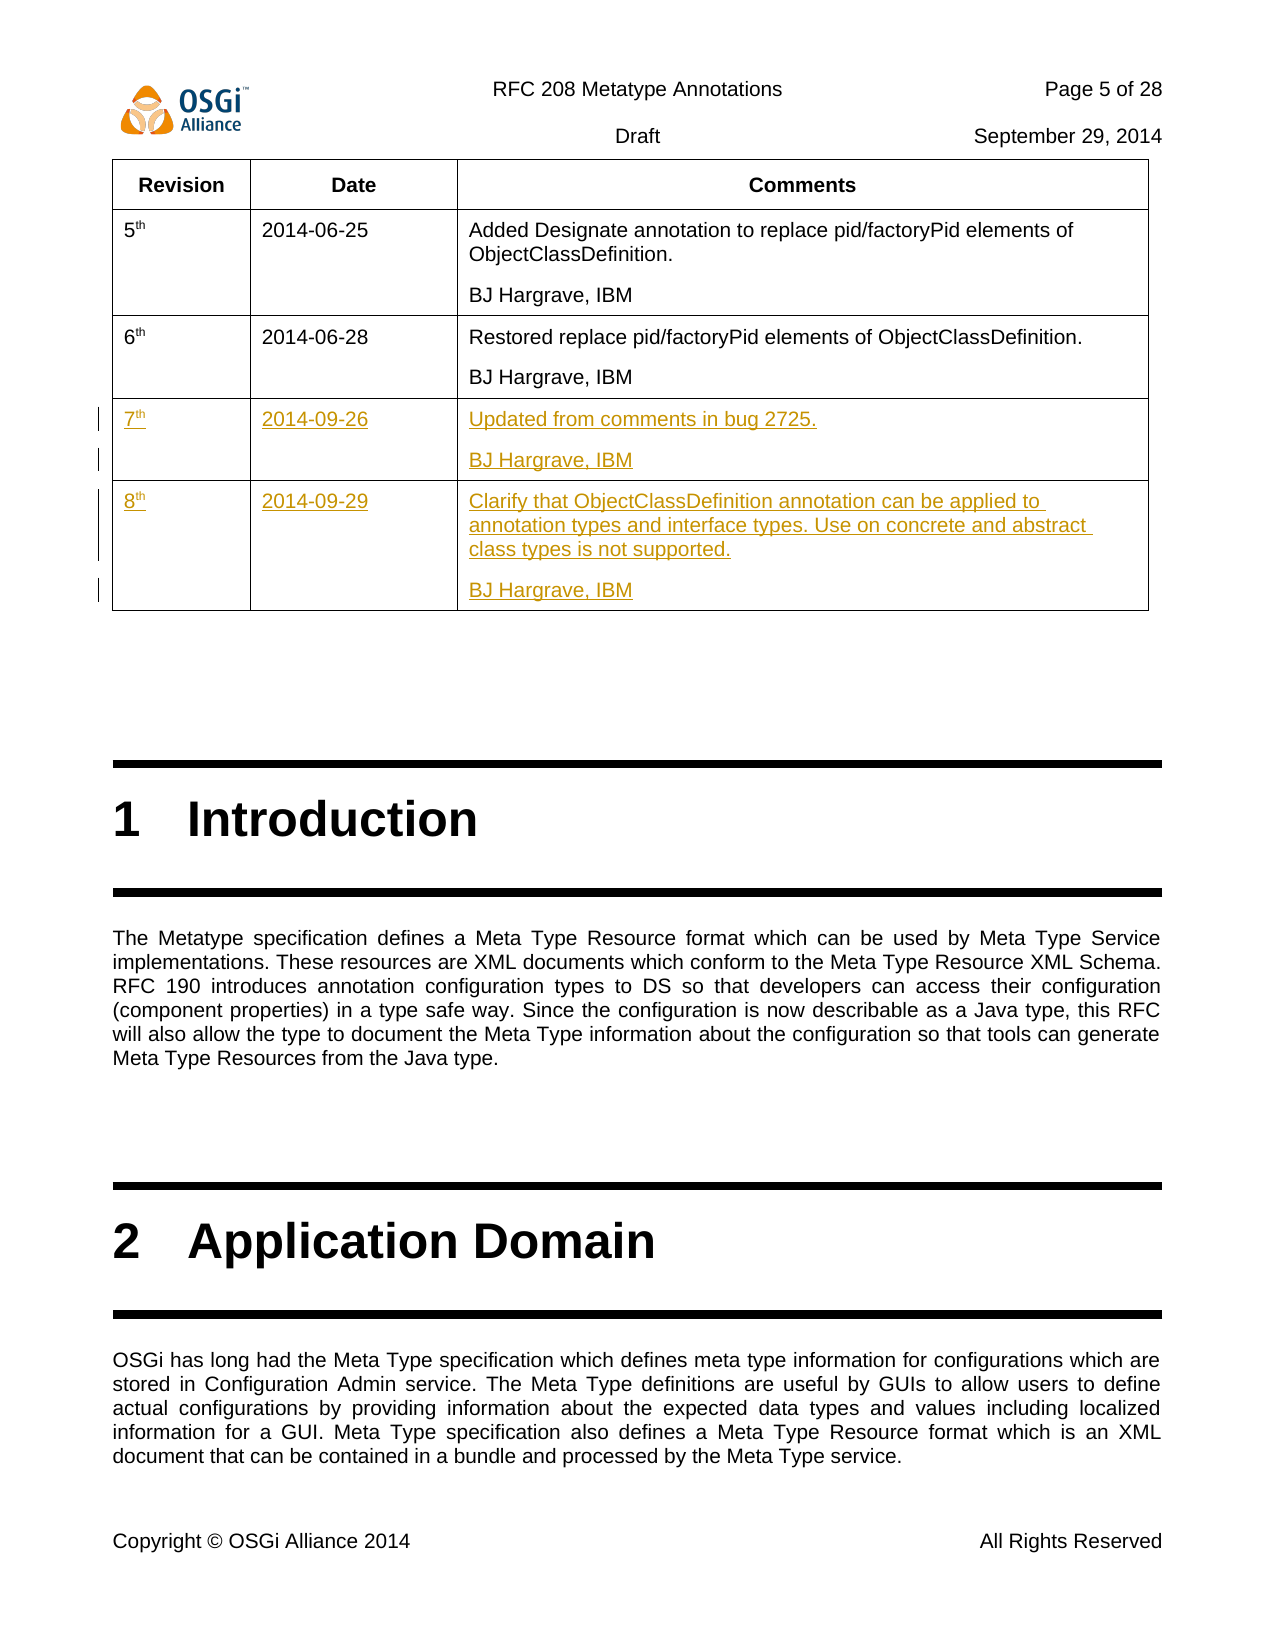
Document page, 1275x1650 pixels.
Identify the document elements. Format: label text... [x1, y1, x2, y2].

table_cell Clarify that ObjectClassDefinition annotation can be applied to annotation types and interface types. Use on concrete and abstract class types is not supported. BJ Hargrave, IBM [458, 481, 1148, 610]
picture [113, 78, 257, 142]
text OSGi has long had the Meta Type specification which defines meta type information for configurations which are stored in Configuration Admin service. The Meta Type definitions are useful by GUIs to allow users to define actual configurations by providing information about the expected data types and values including localized information for a GUI. Meta Type specification also defines a Meta Type Resource format which is an XML document that can be contained in a bundle and processed by the Meta Type service. [112, 1348, 1162, 1468]
table_cell 2014-06-28 [251, 316, 457, 397]
subtitle Application Domain [112, 1183, 1162, 1319]
table_cell Added Designate annotation to replace pid/factoryPid elements of ObjectClassDefinition. BJ Hargrave, IBM [458, 210, 1148, 315]
table_header Comments [458, 160, 1148, 209]
table_cell 2014-06-25 [251, 210, 457, 315]
table_cell Restored replace pid/factoryPid elements of ObjectClassDefinition. BJ Hargrave, IBM [458, 316, 1148, 397]
table_cell 8th [113, 481, 250, 610]
table_cell 2014-09-26 [251, 399, 457, 480]
table_header Date [251, 160, 457, 209]
table_cell 5th [113, 210, 250, 315]
table_cell Updated from comments in bug 2725. BJ Hargrave, IBM [458, 399, 1148, 480]
table_cell 6th [113, 316, 250, 397]
table_cell 2014-09-29 [251, 481, 457, 610]
subtitle Introduction [112, 761, 1162, 897]
table_header Revision [113, 160, 250, 209]
text The Metatype specification defines a Meta Type Resource format which can be used by Meta Type Service implementations. These resources are XML documents which conform to the Meta Type Resource XML Schema. RFC 190 introduces annotation configuration types to DS so that developers can access their configuration (component properties) in a type safe way. Since the configuration is now describable as a Java type, this RFC will also allow the type to document the Meta Type information about the configuration so that tools can generate Meta Type Resources from the Java type. [112, 926, 1162, 1069]
table_cell 7th [113, 399, 250, 480]
